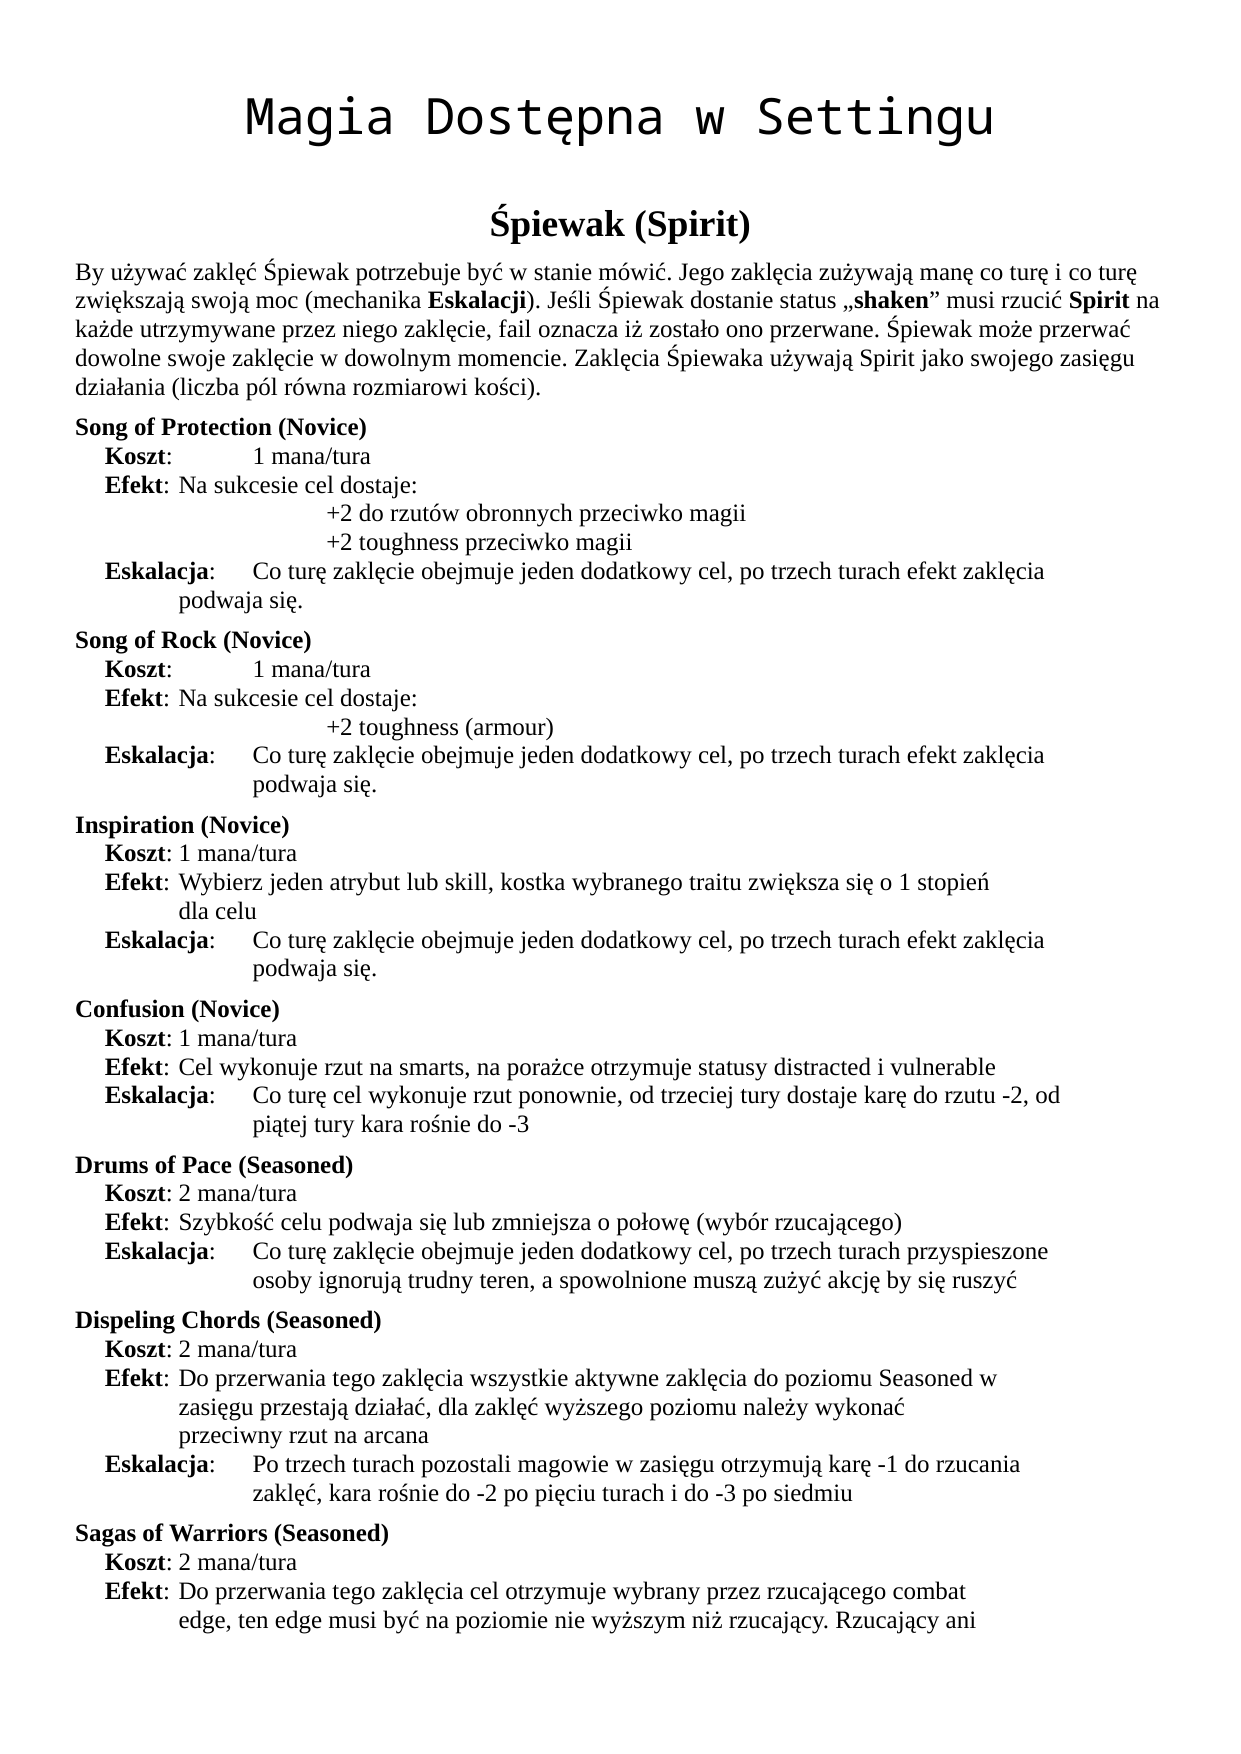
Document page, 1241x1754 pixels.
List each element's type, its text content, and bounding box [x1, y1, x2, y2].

text Inspiration (Novice) Koszt: 1 mana/tura Efekt: Wybierz jeden atrybut lub skill, kostka wybranego traitu zwiększa się o 1 stopień dla celu Eskalacja: Co turę zaklęcie obejmuje jeden dodatkowy cel, po trzech turach efekt zaklęcia podwaja się. [75, 810, 1165, 982]
text Song of Protection (Novice) Koszt: 1 mana/tura Efekt: Na sukcesie cel dostaje: +2 do rzutów obronnych przeciwko magii +2 toughness przeciwko magii Eskalacja: Co turę zaklęcie obejmuje jeden dodatkowy cel, po trzech turach efekt zaklęcia podwaja się. [75, 412, 1165, 613]
text Drums of Pace (Seasoned) Koszt: 2 mana/tura Efekt: Szybkość celu podwaja się lub zmniejsza o połowę (wybór rzucającego) Eskalacja: Co turę zaklęcie obejmuje jeden dodatkowy cel, po trzech turach przyspieszone osoby ignorują trudny teren, a spowolnione muszą zużyć akcję by się ruszyć [75, 1150, 1165, 1293]
text Confusion (Novice) Koszt: 1 mana/tura Efekt: Cel wykonuje rzut na smarts, na porażce otrzymuje statusy distracted i vulnerable Eskalacja: Co turę cel wykonuje rzut ponownie, od trzeciej tury dostaje karę do rzutu -2, od piątej tury kara rośnie do -3 [75, 994, 1165, 1138]
text Song of Rock (Novice) Koszt: 1 mana/tura Efekt: Na sukcesie cel dostaje: +2 toughness (armour) Eskalacja: Co turę zaklęcie obejmuje jeden dodatkowy cel, po trzech turach efekt zaklęcia podwaja się. [75, 625, 1165, 798]
text By używać zaklęć Śpiewak potrzebuje być w stanie mówić. Jego zaklęcia zużywają manę co turę i co turę zwiększają swoją moc (mechanika Eskalacji). Jeśli Śpiewak dostanie status „shaken” musi rzucić Spirit na każde utrzymywane przez niego zaklęcie, fail oznacza iż zostało ono przerwane. Śpiewak może przerwać dowolne swoje zaklęcie w dowolnym momencie. Zaklęcia Śpiewaka używają Spirit jako swojego zasięgu działania (liczba pól równa rozmiarowi kości). [75, 257, 1165, 400]
text Śpiewak (Spirit) [75, 202, 1165, 245]
text Sagas of Warriors (Seasoned) Koszt: 2 mana/tura Efekt: Do przerwania tego zaklęcia cel otrzymuje wybrany przez rzucającego combat edge, ten edge musi być na poziomie nie wyższym niż rzucający. Rzucający ani [75, 1518, 1165, 1633]
text Dispeling Chords (Seasoned) Koszt: 2 mana/tura Efekt: Do przerwania tego zaklęcia wszystkie aktywne zaklęcia do poziomu Seasoned w zasięgu przestają działać, dla zaklęć wyższego poziomu należy wykonać przeciwny rzut na arcana Eskalacja: Po trzech turach pozostali magowie w zasięgu otrzymują karę -1 do rzucania zaklęć, kara rośnie do -2 po pięciu turach i do -3 po siedmiu [75, 1305, 1165, 1507]
text Magia Dostępna w Settingu [75, 81, 1165, 149]
